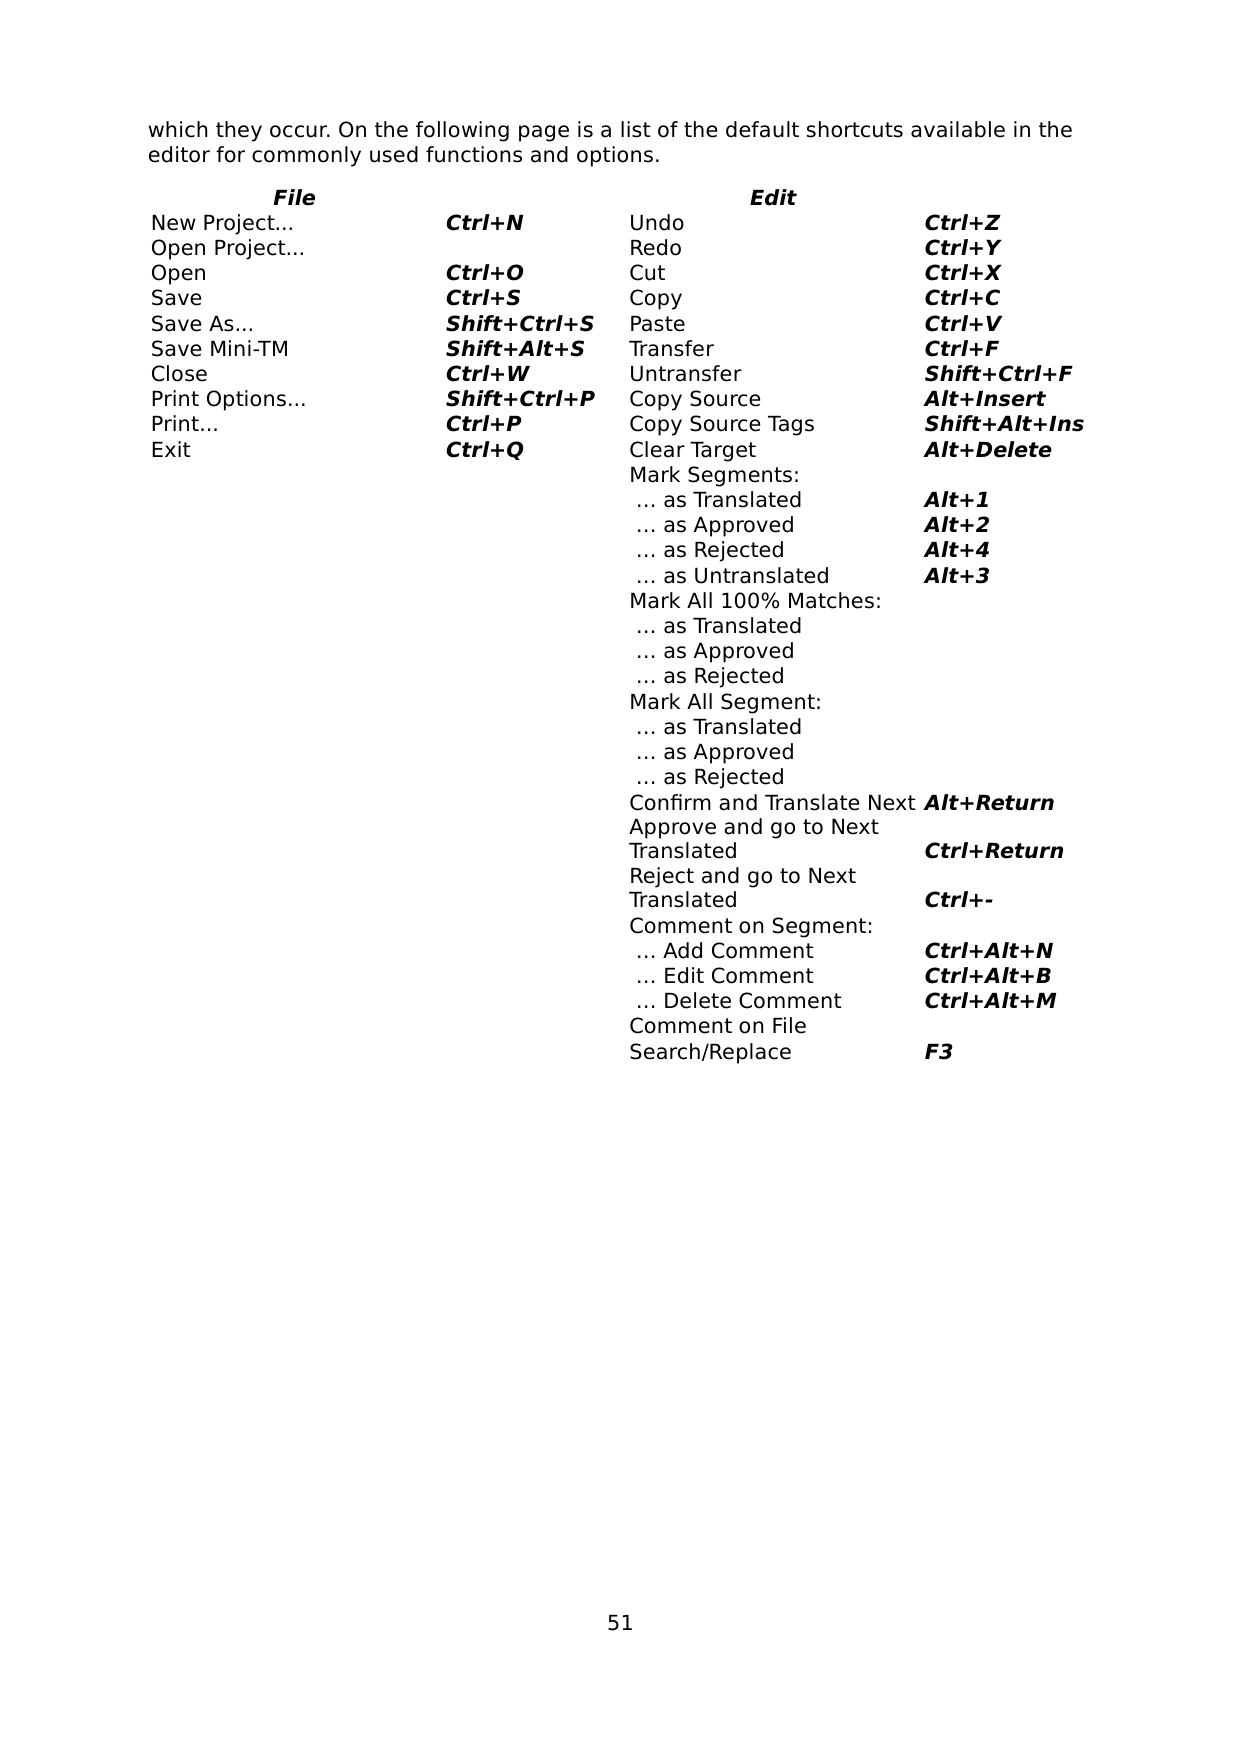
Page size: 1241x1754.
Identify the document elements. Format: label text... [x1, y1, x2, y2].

table_cell [614, 563, 626, 588]
table_cell [614, 815, 626, 864]
table_cell Print... [148, 412, 443, 437]
table_cell [922, 714, 1093, 739]
table_cell Print Options... [148, 386, 443, 412]
table_cell Paste [626, 311, 922, 336]
table_cell Ctrl+P [443, 412, 614, 437]
table_cell [443, 938, 614, 963]
table_cell Clear Target [626, 437, 922, 462]
table_cell [614, 487, 626, 512]
table_cell [922, 913, 1093, 938]
table_cell Copy Source Tags [626, 412, 922, 437]
table_cell Alt+2 [922, 513, 1093, 538]
table_cell [148, 739, 443, 764]
table_cell Open Project... [148, 235, 443, 260]
table_cell [922, 613, 1093, 638]
table_cell [443, 639, 614, 664]
table_cell [443, 613, 614, 638]
table_cell Ctrl+X [922, 260, 1093, 286]
table_cell [148, 815, 443, 864]
table_cell Ctrl+Q [443, 437, 614, 462]
table_cell New Project... [148, 210, 443, 235]
table_cell [443, 963, 614, 988]
table_cell [148, 613, 443, 638]
table_cell Confirm and Translate Next [626, 790, 922, 815]
table_cell [922, 689, 1093, 714]
table_cell [922, 1014, 1093, 1039]
table_cell Save As... [148, 311, 443, 336]
table_cell Alt+Return [922, 790, 1093, 815]
table_cell [922, 765, 1093, 790]
table_cell [443, 815, 614, 864]
table_cell … as Translated [626, 613, 922, 638]
table_cell [922, 639, 1093, 664]
table_cell [148, 714, 443, 739]
table_cell [614, 386, 626, 412]
table_cell [614, 513, 626, 538]
table_cell [148, 538, 443, 563]
table_cell Save [148, 286, 443, 311]
table_cell [614, 739, 626, 764]
table_cell Ctrl+- [922, 864, 1093, 913]
table_cell [443, 989, 614, 1014]
table_cell [922, 739, 1093, 764]
table_cell Ctrl+S [443, 286, 614, 311]
table_cell [614, 286, 626, 311]
table_cell [614, 938, 626, 963]
table_cell [148, 1039, 443, 1064]
table_cell [443, 487, 614, 512]
table_cell [614, 639, 626, 664]
table_cell [148, 989, 443, 1014]
table_cell … as Rejected [626, 538, 922, 563]
table_cell Save Mini-TM [148, 336, 443, 361]
table_cell [148, 588, 443, 613]
table_cell Reject and go to Next Translated [626, 864, 922, 913]
table_cell Alt+Insert [922, 386, 1093, 412]
table_cell Alt+1 [922, 487, 1093, 512]
table_cell Cut [626, 260, 922, 286]
table_cell [443, 913, 614, 938]
table_cell [443, 739, 614, 764]
table_cell Mark All Segment: [626, 689, 922, 714]
table_cell [614, 260, 626, 286]
table_cell [614, 664, 626, 689]
table_cell [148, 513, 443, 538]
table_cell Comment on File [626, 1014, 922, 1039]
table_cell Untransfer [626, 361, 922, 386]
table_cell [614, 412, 626, 437]
table_cell [614, 689, 626, 714]
table_cell [443, 1039, 614, 1064]
table_cell … Edit Comment [626, 963, 922, 988]
table_cell [443, 664, 614, 689]
table_cell … as Approved [626, 639, 922, 664]
table_cell [614, 864, 626, 913]
table_cell [922, 588, 1093, 613]
table_cell … as Translated [626, 714, 922, 739]
table_cell Ctrl+C [922, 286, 1093, 311]
table_cell [922, 664, 1093, 689]
table_cell Approve and go to Next Translated [626, 815, 922, 864]
table_cell Ctrl+Z [922, 210, 1093, 235]
table_cell [148, 639, 443, 664]
table_cell [614, 613, 626, 638]
table_cell … Delete Comment [626, 989, 922, 1014]
table_cell Comment on Segment: [626, 913, 922, 938]
table_cell … as Untranslated [626, 563, 922, 588]
table_cell … as Translated [626, 487, 922, 512]
table_cell Alt+4 [922, 538, 1093, 563]
table_cell Open [148, 260, 443, 286]
table_cell [922, 462, 1093, 487]
table_cell [443, 588, 614, 613]
table_header [614, 185, 626, 210]
table_cell [614, 235, 626, 260]
table_cell [443, 513, 614, 538]
table_cell [148, 913, 443, 938]
table_cell [443, 689, 614, 714]
table_cell Ctrl+Alt+M [922, 989, 1093, 1014]
table_cell [443, 235, 614, 260]
table_cell [443, 864, 614, 913]
table_cell Mark Segments: [626, 462, 922, 487]
table_cell [148, 664, 443, 689]
table_cell … as Rejected [626, 765, 922, 790]
table_cell [148, 1014, 443, 1039]
table_cell [614, 538, 626, 563]
table_cell Shift+Alt+Ins [922, 412, 1093, 437]
table_cell Search/Replace [626, 1039, 922, 1064]
table_cell Ctrl+Alt+N [922, 938, 1093, 963]
table_cell [614, 588, 626, 613]
table_cell Mark All 100% Matches: [626, 588, 922, 613]
table_cell … as Approved [626, 513, 922, 538]
table_cell [614, 361, 626, 386]
table_cell [614, 790, 626, 815]
table_cell … Add Comment [626, 938, 922, 963]
table_cell Copy Source [626, 386, 922, 412]
table_cell Ctrl+Y [922, 235, 1093, 260]
table_cell [614, 913, 626, 938]
table_cell Alt+Delete [922, 437, 1093, 462]
table_cell Shift+Ctrl+S [443, 311, 614, 336]
table_cell [148, 864, 443, 913]
table_cell [148, 938, 443, 963]
table_cell Transfer [626, 336, 922, 361]
table_cell [148, 487, 443, 512]
table_cell [148, 563, 443, 588]
table_header [922, 185, 1093, 210]
table_cell [443, 714, 614, 739]
table_cell [148, 462, 443, 487]
table_cell [614, 336, 626, 361]
table_cell [443, 790, 614, 815]
table_cell [614, 963, 626, 988]
table_cell Alt+3 [922, 563, 1093, 588]
table_cell [614, 462, 626, 487]
table_cell Shift+Alt+S [443, 336, 614, 361]
table_cell [614, 765, 626, 790]
table_cell Undo [626, 210, 922, 235]
table_cell [614, 311, 626, 336]
table_cell [148, 765, 443, 790]
table_cell Exit [148, 437, 443, 462]
table_cell [614, 989, 626, 1014]
text which they occur. On the following page is a list of the default shortcuts available in the editor for commonly used functions and options. [148, 118, 1093, 167]
table_cell Ctrl+Return [922, 815, 1093, 864]
table_cell Close [148, 361, 443, 386]
table_cell Ctrl+W [443, 361, 614, 386]
table_cell [148, 963, 443, 988]
table_cell [614, 437, 626, 462]
table_header File [148, 185, 443, 210]
table_cell [443, 563, 614, 588]
table_cell Shift+Ctrl+P [443, 386, 614, 412]
table_cell [443, 462, 614, 487]
table_cell Ctrl+V [922, 311, 1093, 336]
table_header Edit [626, 185, 922, 210]
table_cell Ctrl+N [443, 210, 614, 235]
table_cell Ctrl+F [922, 336, 1093, 361]
table_cell [148, 790, 443, 815]
table_cell Copy [626, 286, 922, 311]
table_cell Redo [626, 235, 922, 260]
table_cell [614, 1014, 626, 1039]
table_header [443, 185, 614, 210]
table_cell … as Rejected [626, 664, 922, 689]
table_cell … as Approved [626, 739, 922, 764]
table_cell [443, 1014, 614, 1039]
table_cell [614, 1039, 626, 1064]
table_cell [148, 689, 443, 714]
table_cell [614, 714, 626, 739]
table_cell Shift+Ctrl+F [922, 361, 1093, 386]
table_cell Ctrl+Alt+B [922, 963, 1093, 988]
table_cell [443, 538, 614, 563]
table_cell Ctrl+O [443, 260, 614, 286]
table_cell F3 [922, 1039, 1093, 1064]
table_cell [614, 210, 626, 235]
table_cell [443, 765, 614, 790]
